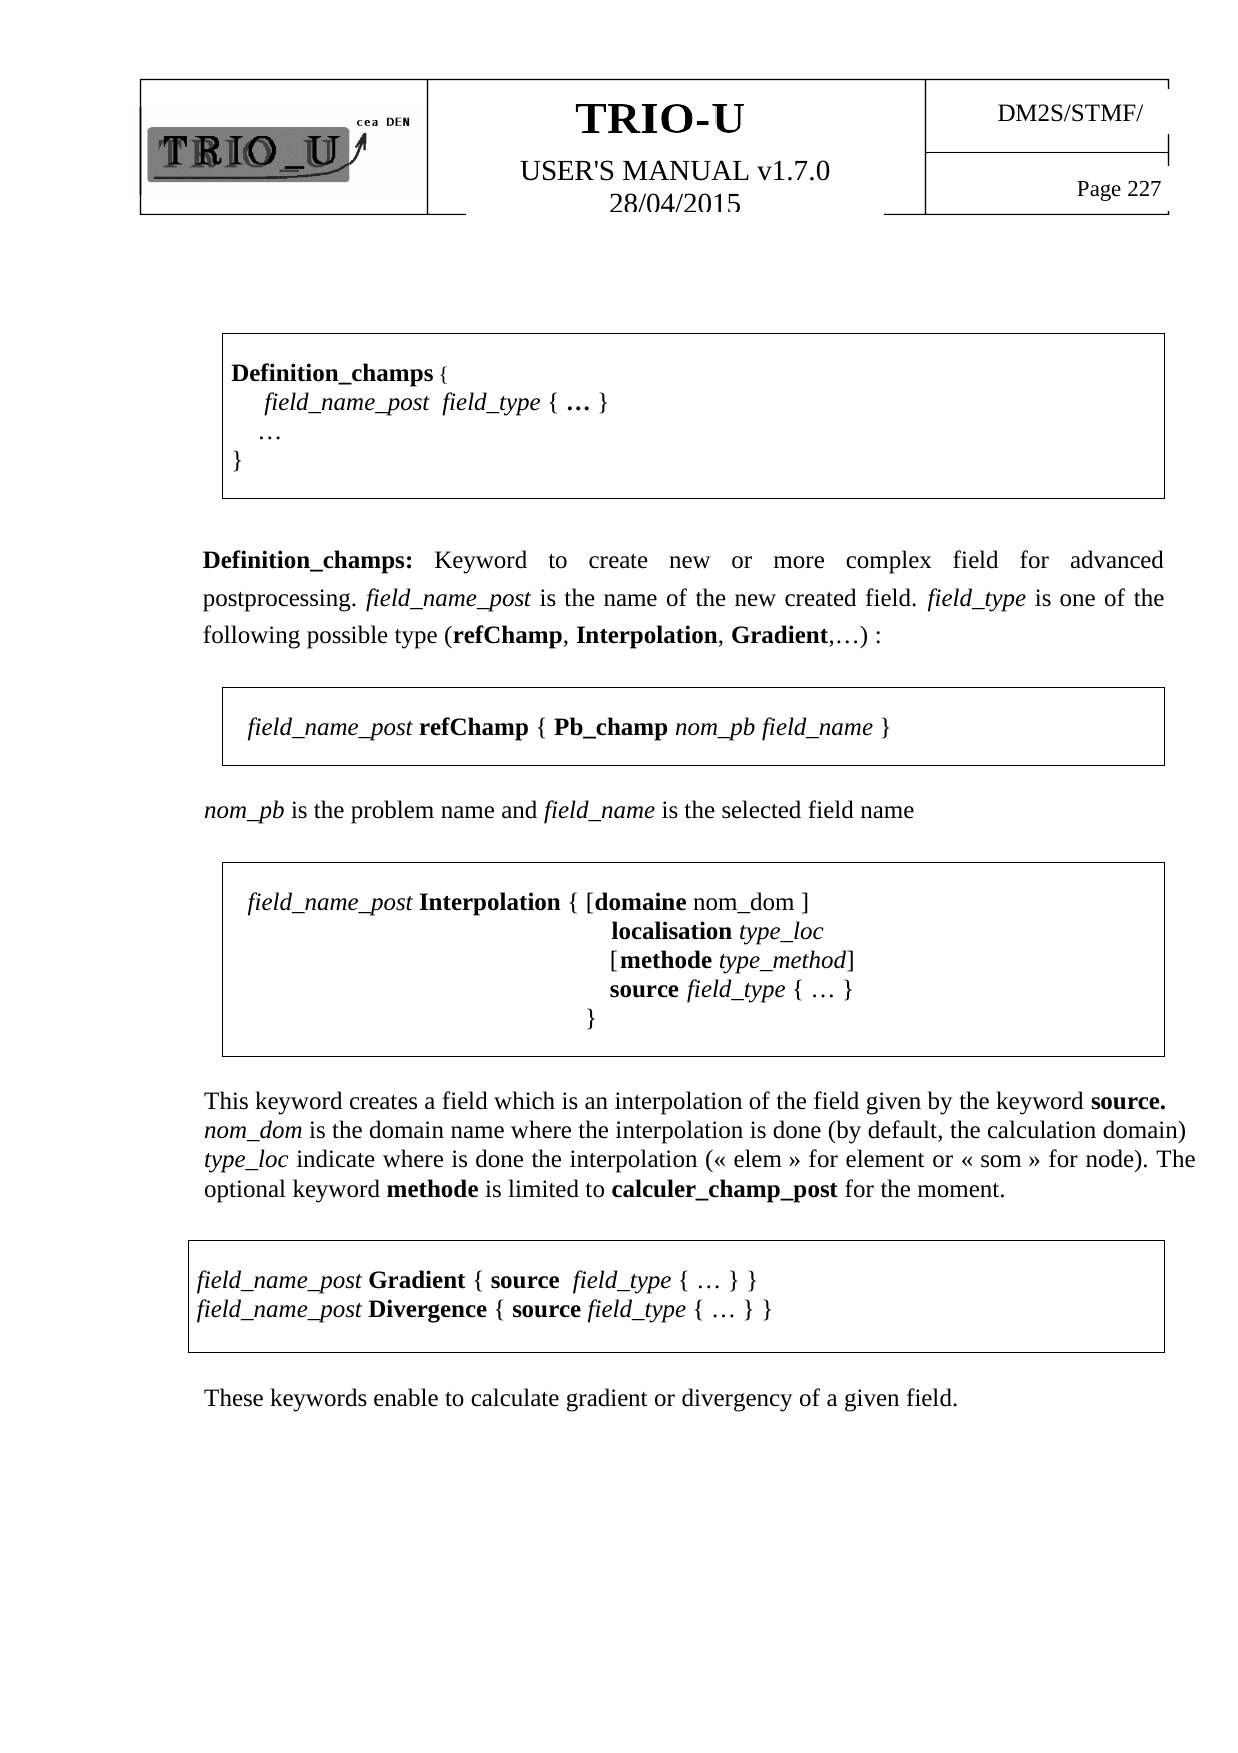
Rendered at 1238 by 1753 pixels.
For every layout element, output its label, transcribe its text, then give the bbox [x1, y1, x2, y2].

text nom_dom is the domain name where the interpolation is done (by default, the calculation domain) [204, 1115, 1196, 1144]
text This keyword creates a field which is an interpolation of the field given by the keyword source. [204, 1086, 1196, 1115]
table_header field_name_post Gradient { source field_type { … } } field_name_post Divergence { source field_type { … } } [189, 1241, 1164, 1352]
table_header Definition_champs { field_name_post field_type { … } … } [223, 334, 1164, 498]
text Definition_champs: Keyword to create new or more complex field for advanced postprocessing. field_name_post is the name of the new created field. field_type is one of the following possible type (refChamp, Interpolation, Gradient,…) : [203, 537, 1165, 649]
text These keywords enable to calculate gradient or divergency of a given field. [204, 1382, 1196, 1411]
table_header field_name_post Interpolation { [domaine nom_dom ] localisation type_loc [methode type_method] source field_type { … } } [223, 863, 1164, 1056]
text type_loc indicate where is done the interpolation (« elem » for element or « som » for node). The optional keyword methode is limited to calculer_champ_post for the moment. [204, 1144, 1196, 1202]
table_header field_name_post refChamp { Pb_champ nom_pb field_name } [223, 688, 1164, 765]
text nom_pb is the problem name and field_name is the selected field name [204, 795, 1196, 824]
